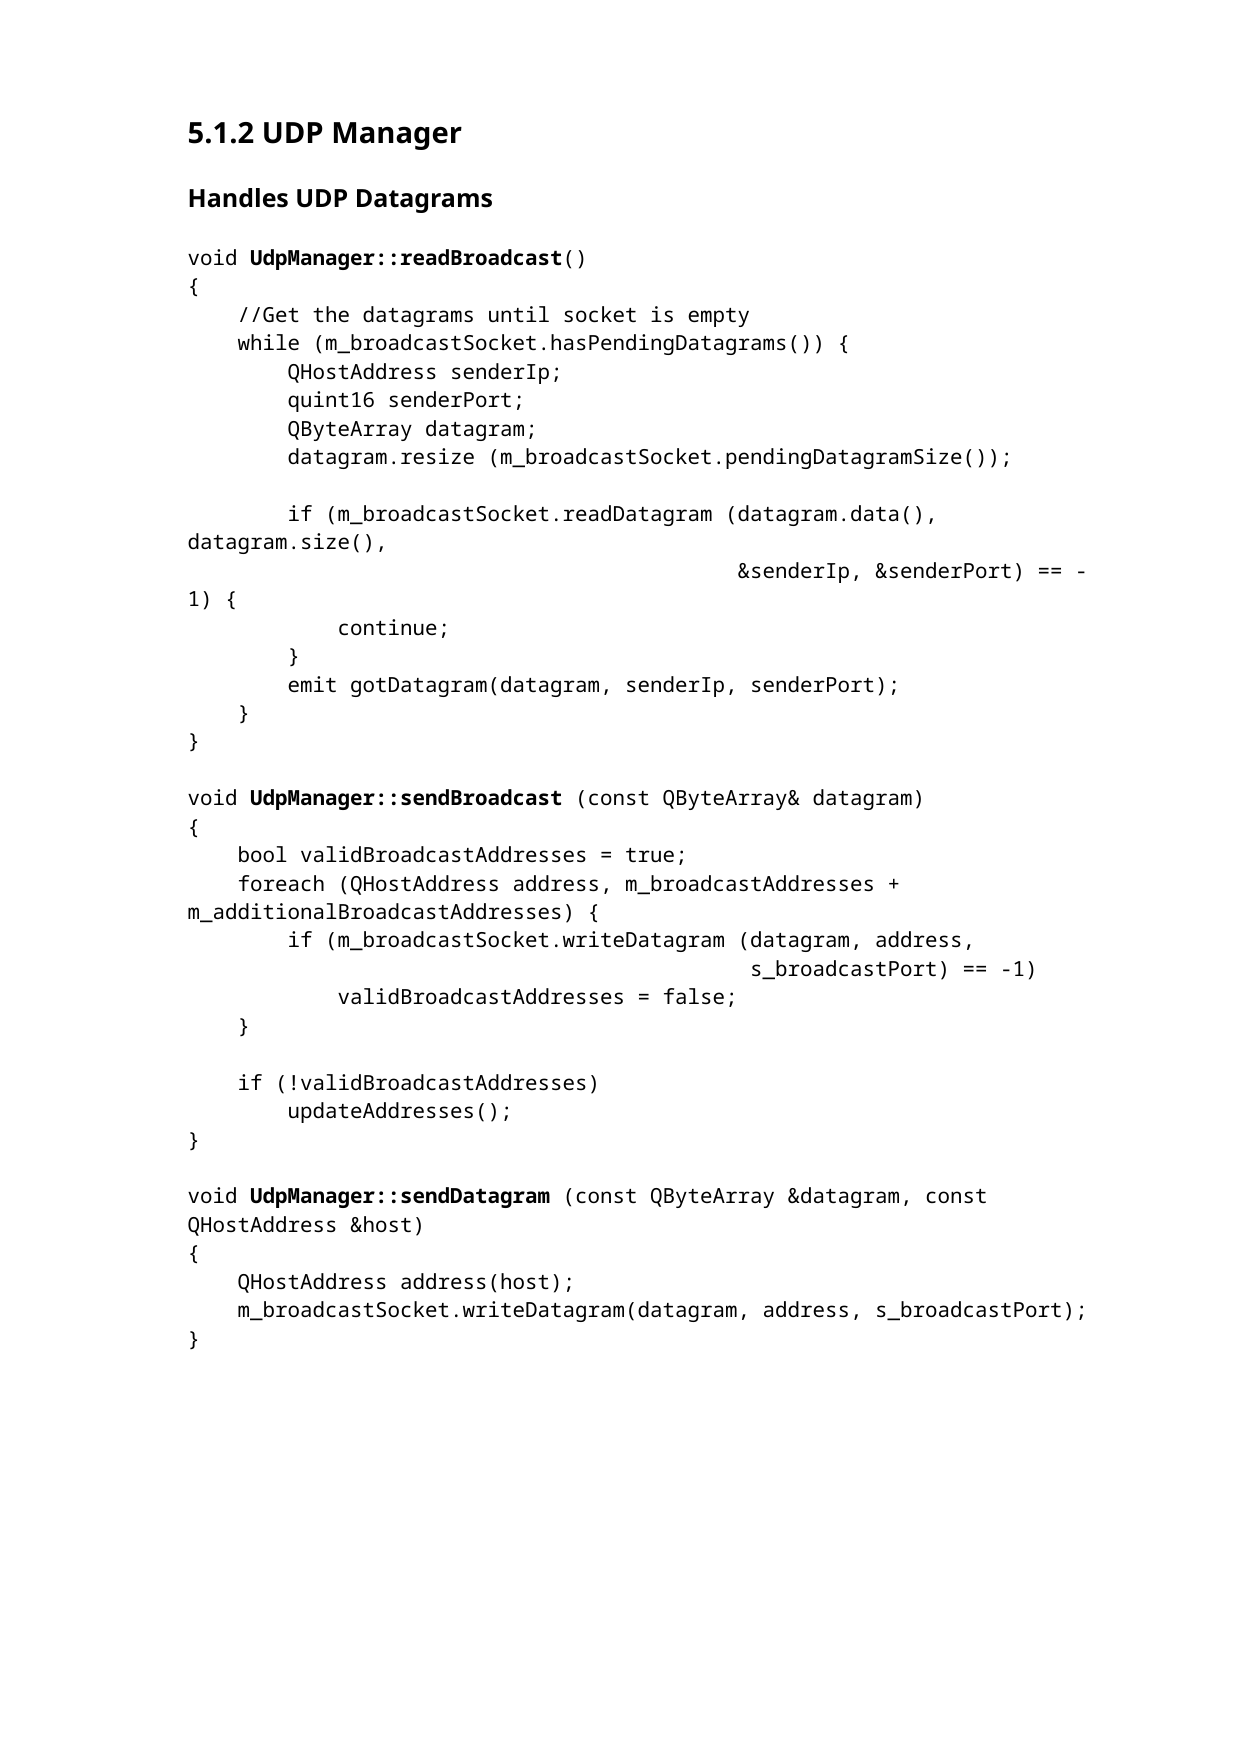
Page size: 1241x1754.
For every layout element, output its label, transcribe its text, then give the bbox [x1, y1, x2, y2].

text foreach (QHostAddress address, m_broadcastAddresses + m_additionalBroadcastAddresses) { [187, 869, 1091, 926]
text &senderIp, &senderPort) == -1) { [187, 556, 1091, 613]
text void UdpManager::sendBroadcast (const QByteArray& datagram) [187, 783, 1091, 812]
text } [187, 641, 1091, 670]
text 5.1.2 UDP Manager [187, 112, 1091, 152]
text } [187, 698, 1091, 727]
text updateAddresses(); [187, 1096, 1091, 1125]
text validBroadcastAddresses = false; [187, 982, 1091, 1011]
text { [187, 812, 1091, 840]
text } [187, 1011, 1091, 1039]
text { [187, 272, 1091, 300]
text bool validBroadcastAddresses = true; [187, 840, 1091, 869]
text void UdpManager::readBroadcast() [187, 243, 1091, 272]
text continue; [187, 613, 1091, 641]
text datagram.resize (m_broadcastSocket.pendingDatagramSize()); [187, 442, 1091, 471]
text //Get the datagrams until socket is empty [187, 300, 1091, 328]
text QHostAddress senderIp; [187, 357, 1091, 385]
text } [187, 1324, 1091, 1352]
text QByteArray datagram; [187, 414, 1091, 442]
text while (m_broadcastSocket.hasPendingDatagrams()) { [187, 328, 1091, 357]
text Handles UDP Datagrams [187, 181, 1091, 215]
text void UdpManager::sendDatagram (const QByteArray &datagram, const QHostAddress &host) [187, 1182, 1091, 1238]
text if (!validBroadcastAddresses) [187, 1068, 1091, 1096]
text if (m_broadcastSocket.readDatagram (datagram.data(), datagram.size(), [187, 499, 1091, 556]
text } [187, 727, 1091, 755]
text emit gotDatagram(datagram, senderIp, senderPort); [187, 670, 1091, 698]
text { [187, 1238, 1091, 1267]
text } [187, 1125, 1091, 1153]
text QHostAddress address(host); [187, 1267, 1091, 1295]
text if (m_broadcastSocket.writeDatagram (datagram, address, [187, 926, 1091, 954]
text s_broadcastPort) == -1) [187, 954, 1091, 982]
text quint16 senderPort; [187, 385, 1091, 414]
text m_broadcastSocket.writeDatagram(datagram, address, s_broadcastPort); [187, 1295, 1091, 1324]
